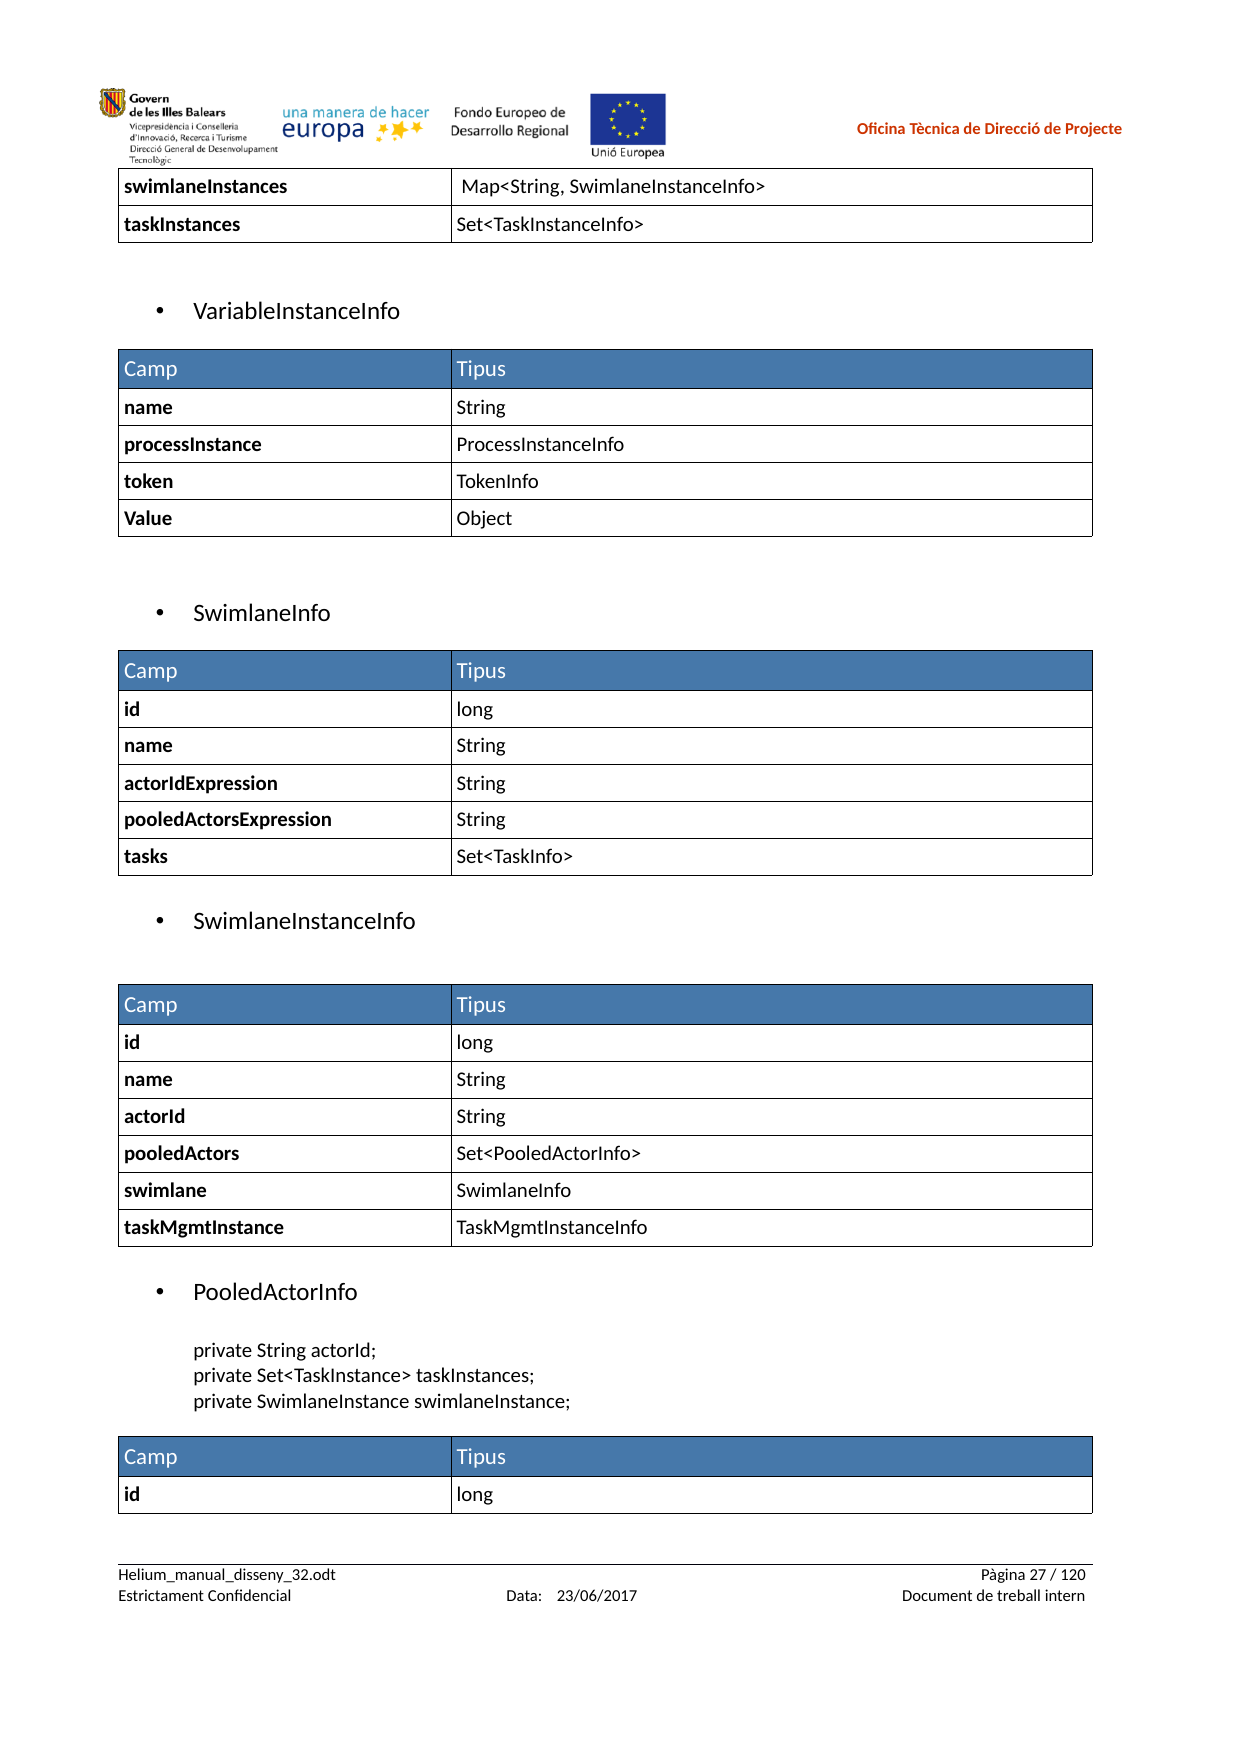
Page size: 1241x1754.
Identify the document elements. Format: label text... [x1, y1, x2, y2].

table_cell String [452, 1099, 1092, 1134]
list PooledActorInfo [156, 1276, 1122, 1307]
table_cell actorIdExpression [119, 765, 451, 801]
table_cell String [452, 728, 1092, 764]
table_header Camp [119, 985, 451, 1024]
table_cell SwimlaneInfo [452, 1173, 1092, 1208]
table_cell name [119, 389, 451, 425]
table_cell String [452, 765, 1092, 801]
table_cell Value [119, 500, 451, 536]
table_cell String [452, 389, 1092, 425]
list SwimlaneInstanceInfo [156, 905, 1122, 936]
table_cell pooledActors [119, 1136, 451, 1172]
text private Set<TaskInstance> taskInstances; [118, 1363, 1122, 1388]
table_cell String [452, 802, 1092, 838]
table_cell Set<TaskInfo> [452, 839, 1092, 875]
table_header Tipus [452, 985, 1092, 1024]
table_header Tipus [452, 1437, 1092, 1476]
table_cell token [119, 463, 451, 499]
table_header Tipus [452, 350, 1092, 388]
table_header Tipus [452, 651, 1092, 690]
table_cell long [452, 1477, 1092, 1513]
table_cell id [119, 1025, 451, 1061]
table_cell actorId [119, 1099, 451, 1134]
table_cell taskInstances [119, 206, 451, 242]
table_cell taskMgmtInstance [119, 1210, 451, 1246]
table_cell pooledActorsExpression [119, 802, 451, 838]
table_cell TokenInfo [452, 463, 1092, 499]
table_cell long [452, 1025, 1092, 1061]
table_cell name [119, 728, 451, 764]
table_header Camp [119, 651, 451, 690]
text private SwimlaneInstance swimlaneInstance; [118, 1388, 1122, 1413]
table_header Camp [119, 350, 451, 388]
table_cell Set<TaskInstanceInfo> [452, 206, 1092, 242]
table_cell swimlaneInstances [119, 169, 451, 205]
text private String actorId; [118, 1337, 1122, 1363]
table_cell name [119, 1062, 451, 1098]
table_cell id [119, 1477, 451, 1513]
table_cell tasks [119, 839, 451, 875]
table_cell ProcessInstanceInfo [452, 426, 1092, 462]
table_cell TaskMgmtInstanceInfo [452, 1210, 1092, 1246]
table_cell processInstance [119, 426, 451, 462]
table_cell Object [452, 500, 1092, 536]
list VariableInstanceInfo [156, 295, 1122, 326]
table_header Camp [119, 1437, 451, 1476]
table_cell Map<String, SwimlaneInstanceInfo> [452, 169, 1092, 205]
table_cell swimlane [119, 1173, 451, 1208]
table_cell Set<PooledActorInfo> [452, 1136, 1092, 1172]
table_cell long [452, 691, 1092, 727]
table_cell String [452, 1062, 1092, 1098]
table_cell id [119, 691, 451, 727]
list SwimlaneInfo [156, 597, 1122, 628]
picture [99, 87, 668, 166]
